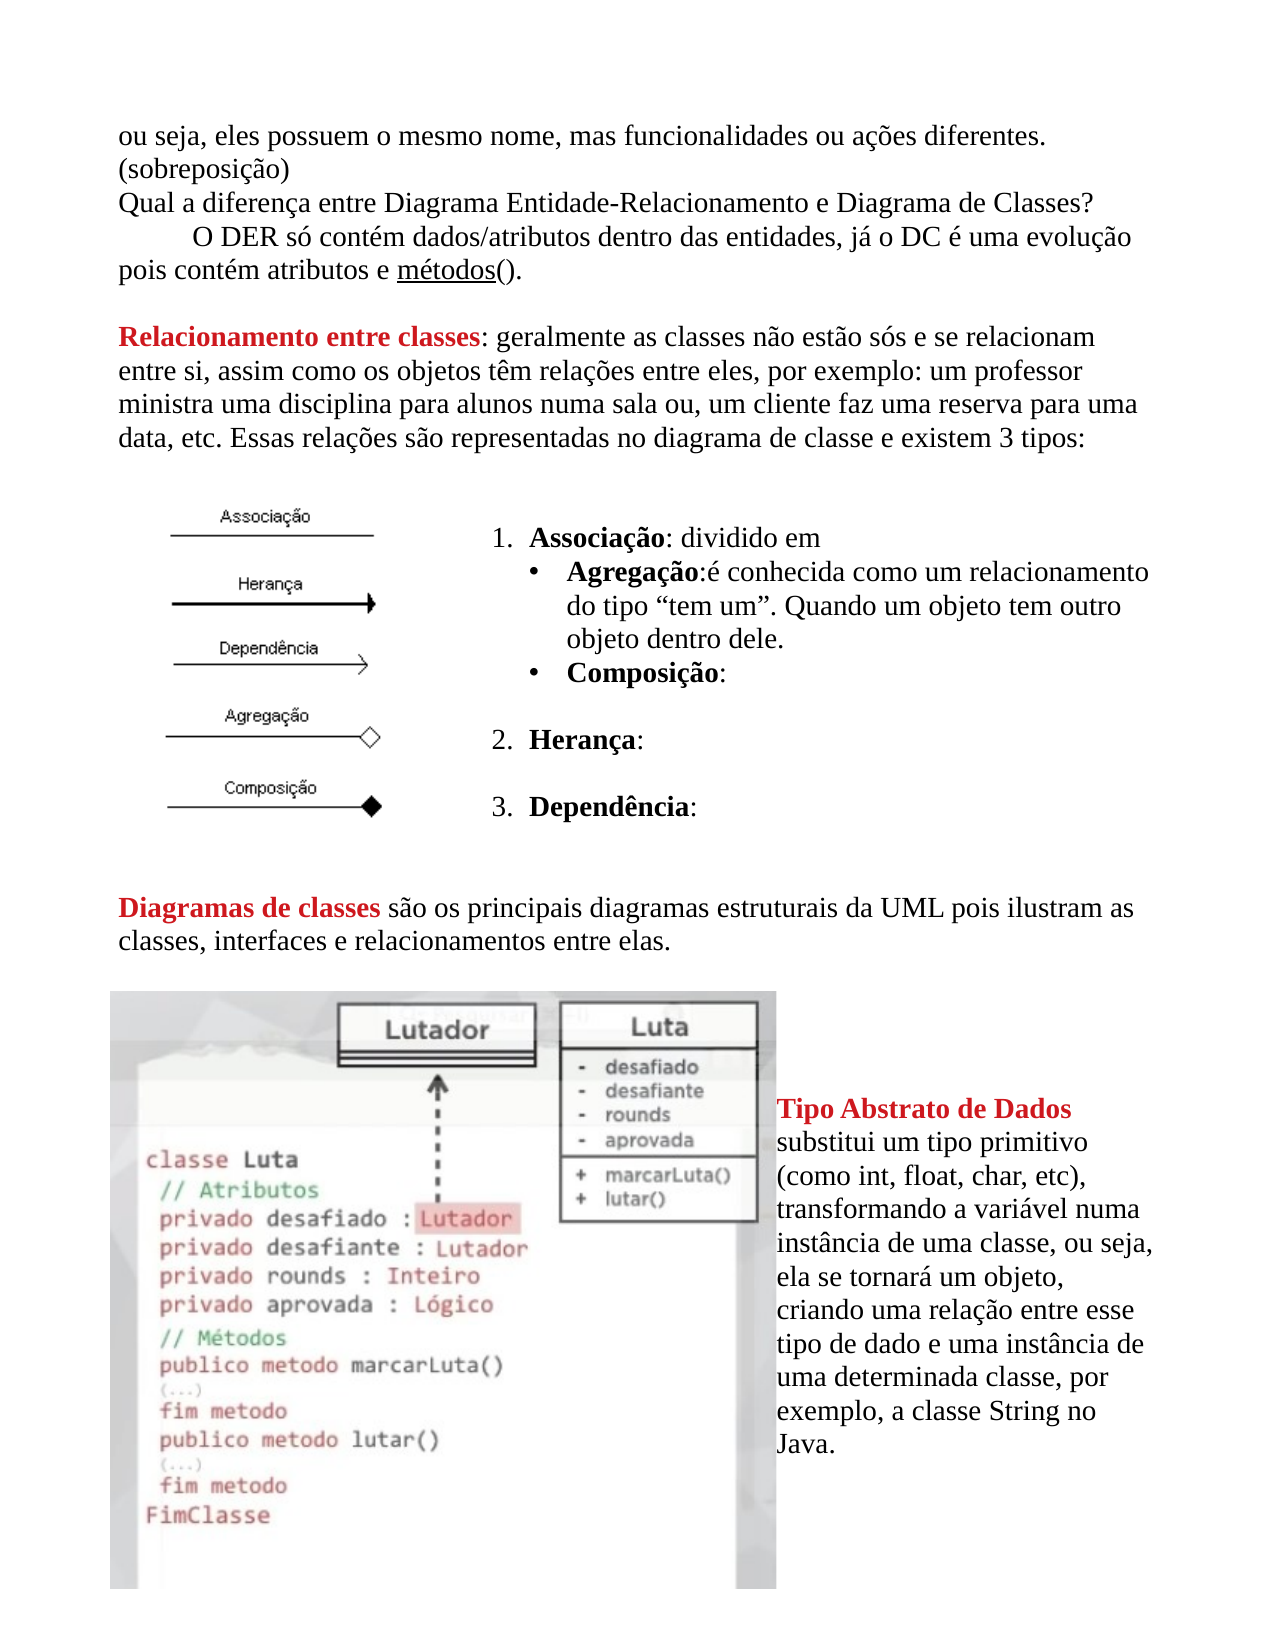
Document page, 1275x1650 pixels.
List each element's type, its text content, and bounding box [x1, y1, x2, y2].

text Diagramas de classes são os principais diagramas estruturais da UML pois ilustram as classes, interfaces e relacionamentos entre elas. [118, 890, 1157, 957]
picture [110, 991, 777, 1589]
text Qual a diferença entre Diagrama Entidade-Relacionamento e Diagrama de Classes? [118, 185, 1157, 219]
text Tipo Abstrato de Dados substitui um tipo primitivo (como int, float, char, etc), transformando a variável numa instância de uma classe, ou seja, ela se tornará um objeto, criando uma relação entre esse tipo de dado e uma instância de uma determinada classe, por exemplo, a classe String no Java. [777, 1091, 1157, 1460]
list Dependência: [454, 789, 1157, 823]
picture [130, 497, 454, 860]
list Agregação:é conhecida como um relacionamento do tipo “tem um”. Quando um objeto tem outro objeto dentro dele. [454, 554, 1157, 655]
list Herança: [454, 722, 1157, 789]
list Composição: [454, 655, 1157, 722]
list Associação: dividido em [454, 521, 1157, 554]
text O DER só contém dados/atributos dentro das entidades, já o DC é uma evolução pois contém atributos e métodos(). [118, 219, 1157, 286]
text ou seja, eles possuem o mesmo nome, mas funcionalidades ou ações diferentes. (sobreposição) [118, 118, 1157, 185]
text Relacionamento entre classes: geralmente as classes não estão sós e se relacionam entre si, assim como os objetos têm relações entre eles, por exemplo: um professor ministra uma disciplina para alunos numa sala ou, um cliente faz uma reserva para uma data, etc. Essas relações são representadas no diagrama de classe e existem 3 tipos: [118, 319, 1157, 453]
